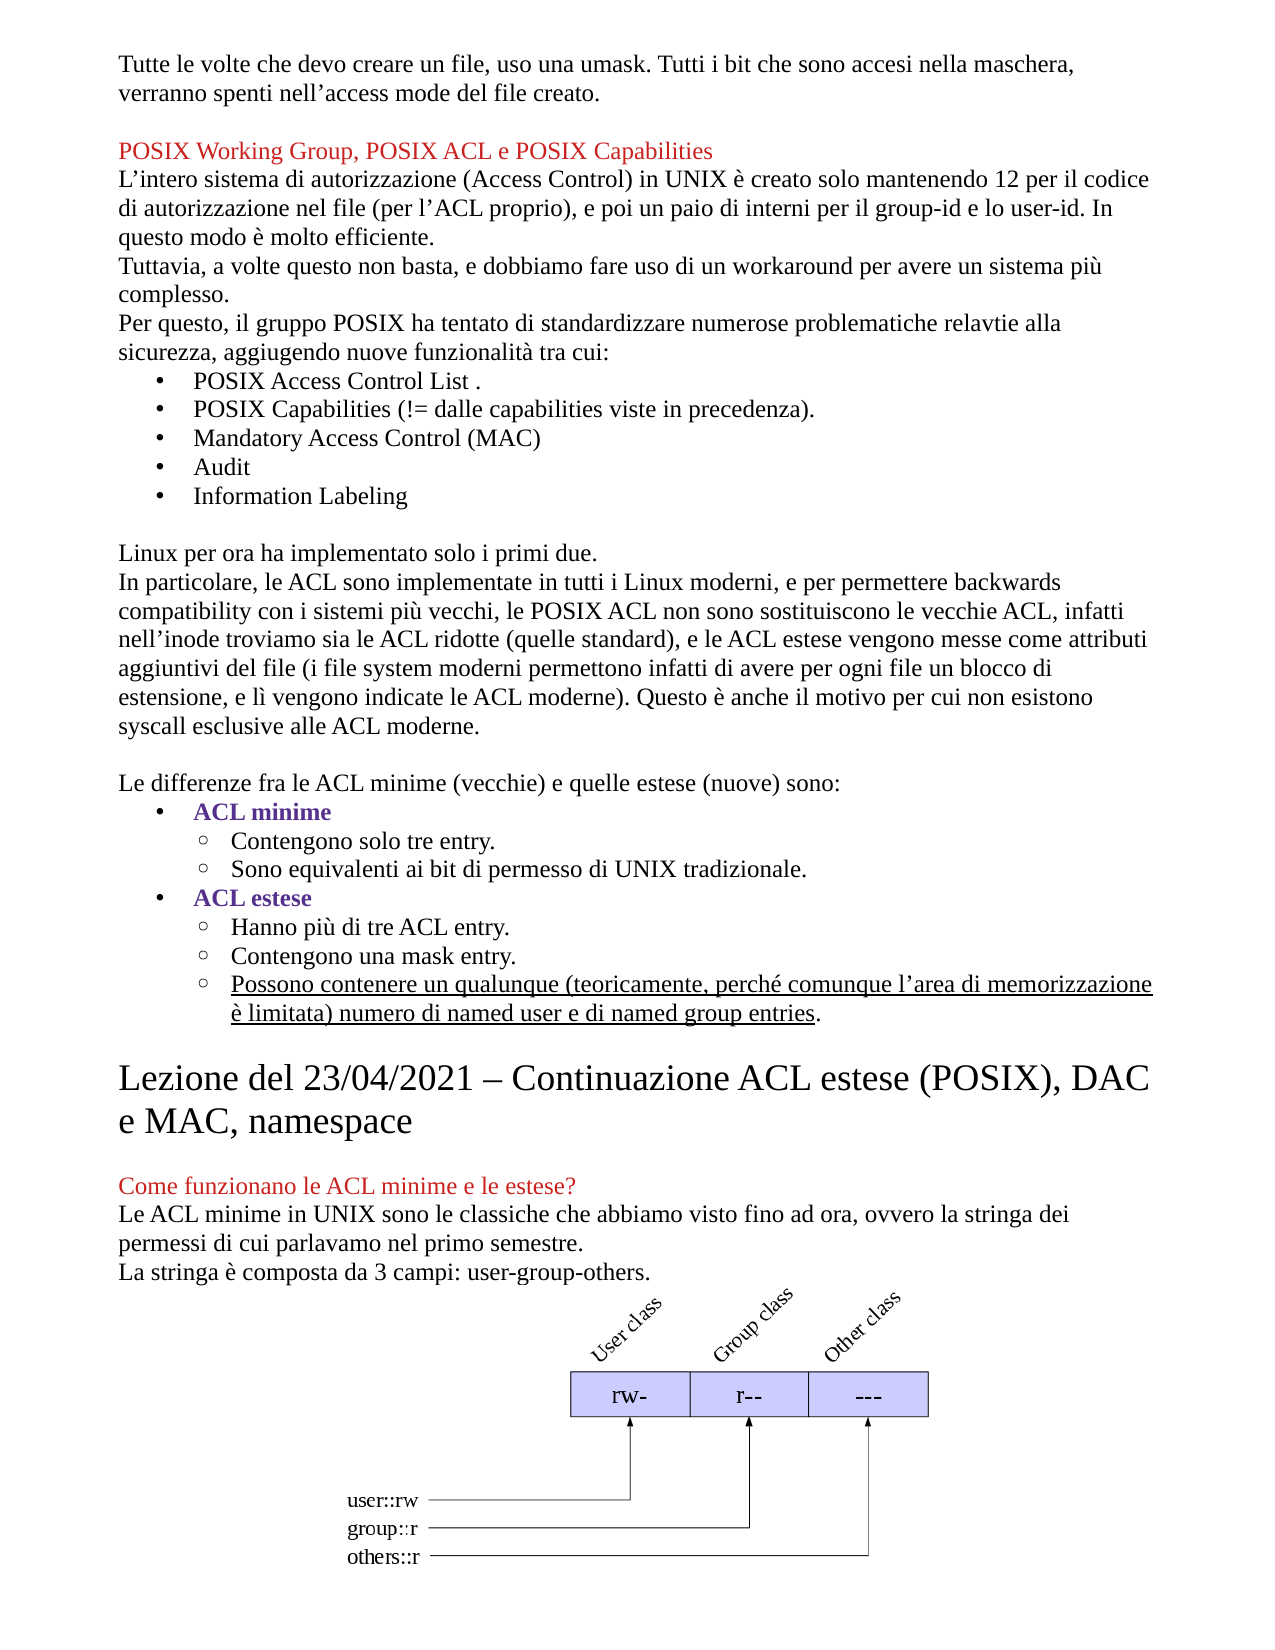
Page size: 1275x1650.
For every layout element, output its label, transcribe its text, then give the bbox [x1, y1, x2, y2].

picture [343, 1285, 932, 1567]
list Contengono una mask entry. [193, 941, 1157, 969]
list Audit [156, 452, 1157, 481]
text Tutte le volte che devo creare un file, uso una umask. Tutti i bit che sono accesi nella maschera, verranno spenti nell’access mode del file creato. [118, 49, 1157, 107]
list Contengono solo tre entry. [193, 826, 1157, 854]
text In particolare, le ACL sono implementate in tutti i Linux moderni, e per permettere backwards compatibility con i sistemi più vecchi, le POSIX ACL non sono sostituiscono le vecchie ACL, infatti nell’inode troviamo sia le ACL ridotte (quelle standard), e le ACL estese vengono messe come attributi aggiuntivi del file (i file system moderni permettono infatti di avere per ogni file un blocco di estensione, e lì vengono indicate le ACL moderne). Questo è anche il motivo per cui non esistono syscall esclusive alle ACL moderne. [118, 567, 1157, 739]
text Tuttavia, a volte questo non basta, e dobbiamo fare uso di un workaround per avere un sistema più complesso. [118, 251, 1157, 308]
list ACL estese [156, 883, 1157, 912]
list Hanno più di tre ACL entry. [193, 912, 1157, 941]
text Linux per ora ha implementato solo i primi due. [118, 538, 1157, 567]
list Sono equivalenti ai bit di permesso di UNIX tradizionale. [193, 854, 1157, 883]
list Information Labeling [156, 481, 1157, 509]
text Per questo, il gruppo POSIX ha tentato di standardizzare numerose problematiche relavtie alla sicurezza, aggiugendo nuove funzionalità tra cui: [118, 308, 1157, 366]
text POSIX Working Group, POSIX ACL e POSIX Capabilities [118, 136, 1157, 164]
text Le differenze fra le ACL minime (vecchie) e quelle estese (nuove) sono: [118, 768, 1157, 797]
list POSIX Access Control List . [156, 366, 1157, 394]
text La stringa è composta da 3 campi: user-group-others. [118, 1257, 1157, 1286]
text Le ACL minime in UNIX sono le classiche che abbiamo visto fino ad ora, ovvero la stringa dei permessi di cui parlavamo nel primo semestre. [118, 1199, 1157, 1257]
list POSIX Capabilities (!= dalle capabilities viste in precedenza). [156, 394, 1157, 423]
list ACL minime [156, 797, 1157, 826]
text Come funzionano le ACL minime e le estese? [118, 1171, 1157, 1199]
list Mandatory Access Control (MAC) [156, 423, 1157, 452]
text L’intero sistema di autorizzazione (Access Control) in UNIX è creato solo mantenendo 12 per il codice di autorizzazione nel file (per l’ACL proprio), e poi un paio di interni per il group-id e lo user-id. In questo modo è molto efficiente. [118, 164, 1157, 251]
text Lezione del 23/04/2021 – Continuazione ACL estese (POSIX), DAC e MAC, namespace [118, 1056, 1157, 1142]
list Possono contenere un qualunque (teoricamente, perché comunque l’area di memorizzazione è limitata) numero di named user e di named group entries. [193, 969, 1157, 1027]
